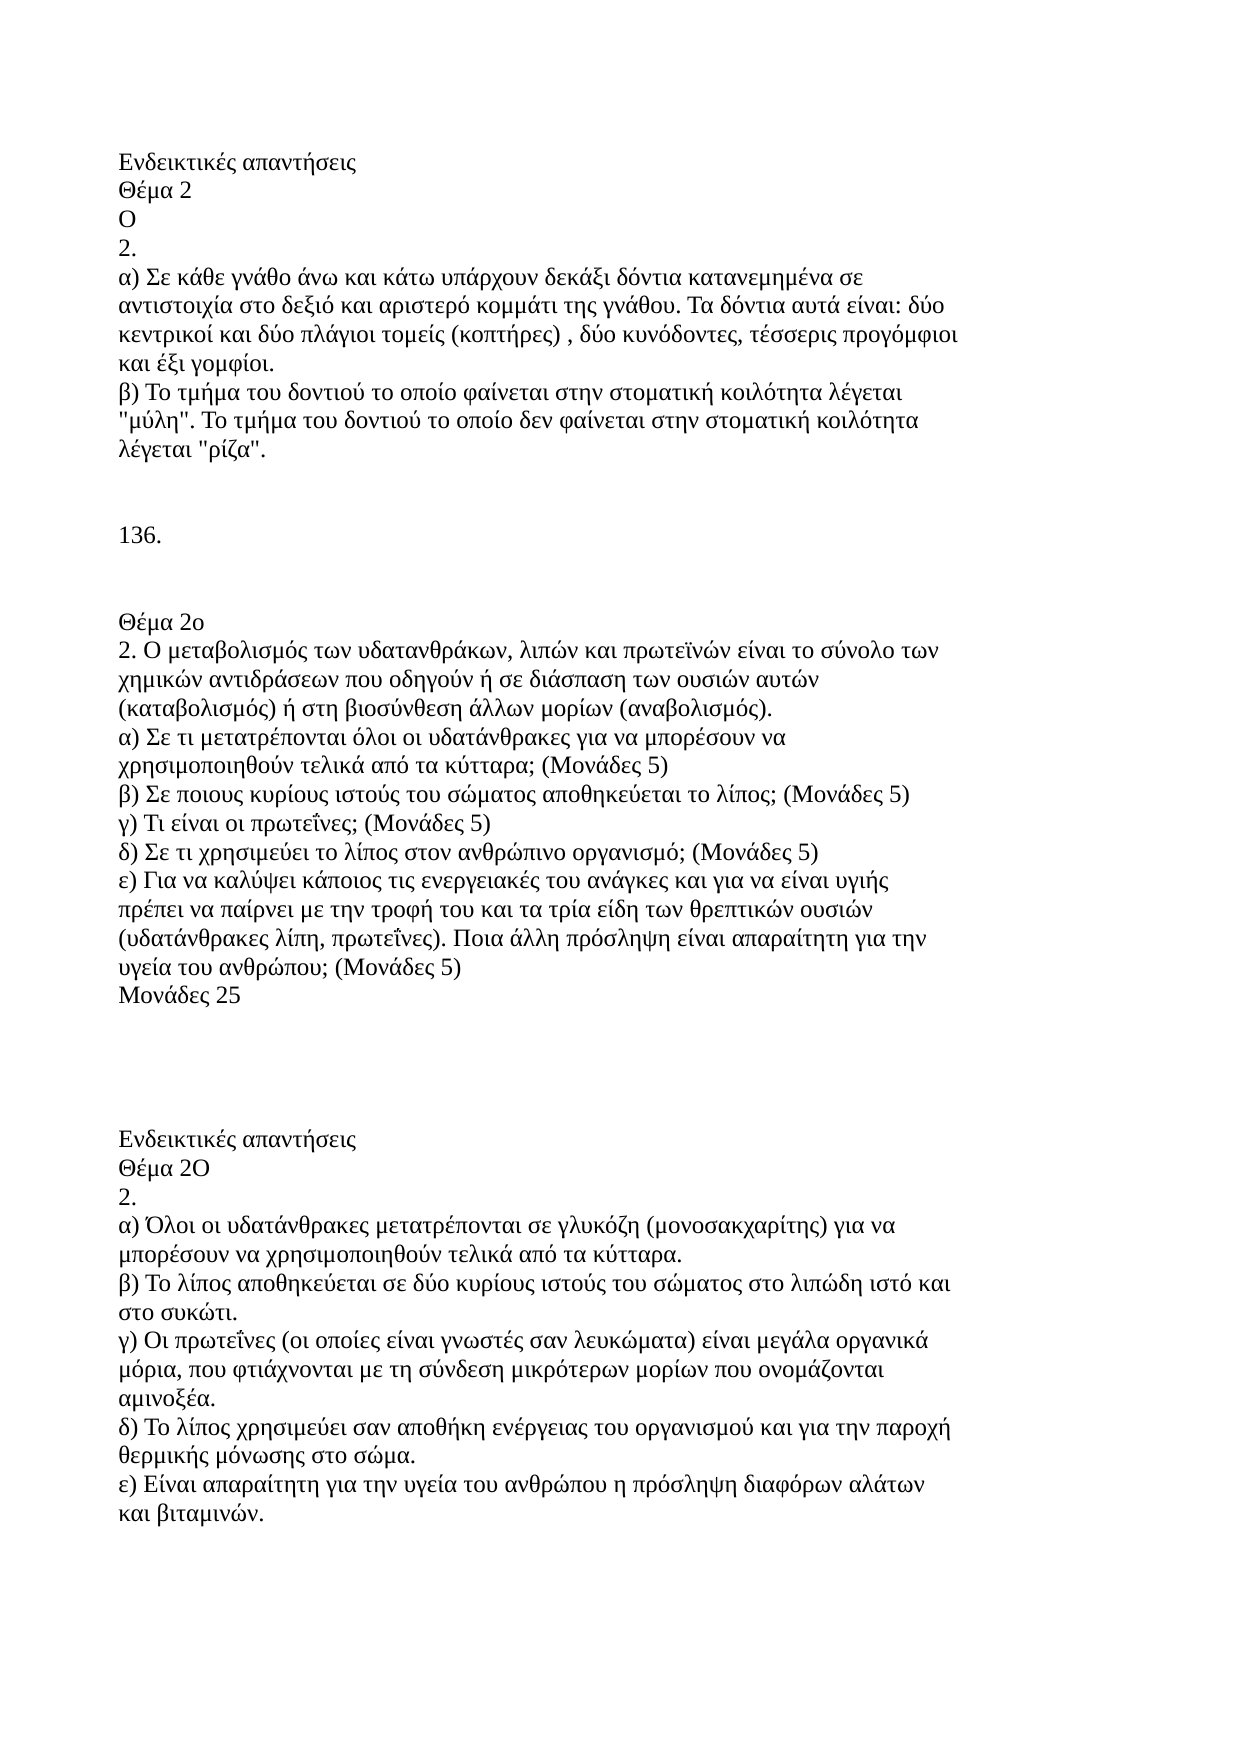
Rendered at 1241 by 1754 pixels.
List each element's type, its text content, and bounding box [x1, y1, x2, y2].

text (υδατάνθρακες λίπη, πρωτεΐνες). Ποια άλλη πρόσληψη είναι απαραίτητη για την [118, 923, 1122, 952]
text β) Το λίπος αποθηκεύεται σε δύο κυρίους ιστούς του σώματος στο λιπώδη ιστό και [118, 1268, 1122, 1297]
text γ) Τι είναι οι πρωτεΐνες; (Μονάδες 5) [118, 808, 1122, 837]
text στο συκώτι. [118, 1297, 1122, 1326]
text Θέμα 2Ο [118, 1153, 1122, 1182]
text Ενδεικτικές απαντήσεις [118, 147, 1122, 176]
text λέγεται "ρίζα". [118, 434, 1122, 463]
text δ) Σε τι χρησιμεύει το λίπος στον ανθρώπινο οργανισμό; (Μονάδες 5) [118, 837, 1122, 866]
text 2. [118, 1182, 1122, 1211]
text αντιστοιχία στο δεξιό και αριστερό κομμάτι της γνάθου. Τα δόντια αυτά είναι: δύο [118, 291, 1122, 319]
text ε) Είναι απαραίτητη για την υγεία του ανθρώπου η πρόσληψη διαφόρων αλάτων [118, 1469, 1122, 1498]
text πρέπει να παίρνει με την τροφή του και τα τρία είδη των θρεπτικών ουσιών [118, 894, 1122, 923]
text "μύλη". Το τμήμα του δοντιού το οποίο δεν φαίνεται στην στοματική κοιλότητα [118, 406, 1122, 434]
text 136. [118, 521, 1122, 549]
text υγεία του ανθρώπου; (Μονάδες 5) [118, 952, 1122, 981]
text χημικών αντιδράσεων που οδηγούν ή σε διάσπαση των ουσιών αυτών [118, 664, 1122, 693]
text θερμικής μόνωσης στο σώμα. [118, 1441, 1122, 1469]
text α) Σε κάθε γνάθο άνω και κάτω υπάρχουν δεκάξι δόντια κατανεμημένα σε [118, 262, 1122, 291]
text δ) Το λίπος χρησιμεύει σαν αποθήκη ενέργειας του οργανισμού και για την παροχή [118, 1412, 1122, 1441]
text μόρια, που φτιάχνονται με τη σύνδεση μικρότερων μορίων που ονομάζονται [118, 1354, 1122, 1383]
text Ενδεικτικές απαντήσεις [118, 1124, 1122, 1153]
text Θέμα 2 [118, 176, 1122, 204]
text και έξι γομφίοι. [118, 348, 1122, 377]
text Θέμα 2ο [118, 607, 1122, 636]
text (καταβολισμός) ή στη βιοσύνθεση άλλων μορίων (αναβολισμός). [118, 693, 1122, 722]
text Μονάδες 25 [118, 981, 1122, 1009]
text β) Σε ποιους κυρίους ιστούς του σώματος αποθηκεύεται το λίπος; (Μονάδες 5) [118, 779, 1122, 808]
text αμινοξέα. [118, 1383, 1122, 1412]
text και βιταμινών. [118, 1498, 1122, 1527]
text α) Σε τι μετατρέπονται όλοι οι υδατάνθρακες για να μπορέσουν να [118, 722, 1122, 751]
text γ) Οι πρωτεΐνες (οι οποίες είναι γνωστές σαν λευκώματα) είναι μεγάλα οργανικά [118, 1326, 1122, 1354]
text χρησιμοποιηθούν τελικά από τα κύτταρα; (Μονάδες 5) [118, 751, 1122, 779]
text α) Όλοι οι υδατάνθρακες μετατρέπονται σε γλυκόζη (μονοσακχαρίτης) για να [118, 1211, 1122, 1239]
text μπορέσουν να χρησιμοποιηθούν τελικά από τα κύτταρα. [118, 1239, 1122, 1268]
text 2. Ο μεταβολισμός των υδατανθράκων, λιπών και πρωτεϊνών είναι το σύνολο των [118, 636, 1122, 664]
text ε) Για να καλύψει κάποιος τις ενεργειακές του ανάγκες και για να είναι υγιής [118, 866, 1122, 894]
text 2. [118, 233, 1122, 262]
text κεντρικοί και δύο πλάγιοι τομείς (κοπτήρες) , δύο κυνόδοντες, τέσσερις προγόμφιοι [118, 319, 1122, 348]
text β) Το τμήμα του δοντιού το οποίο φαίνεται στην στοματική κοιλότητα λέγεται [118, 377, 1122, 406]
text Ο [118, 204, 1122, 233]
